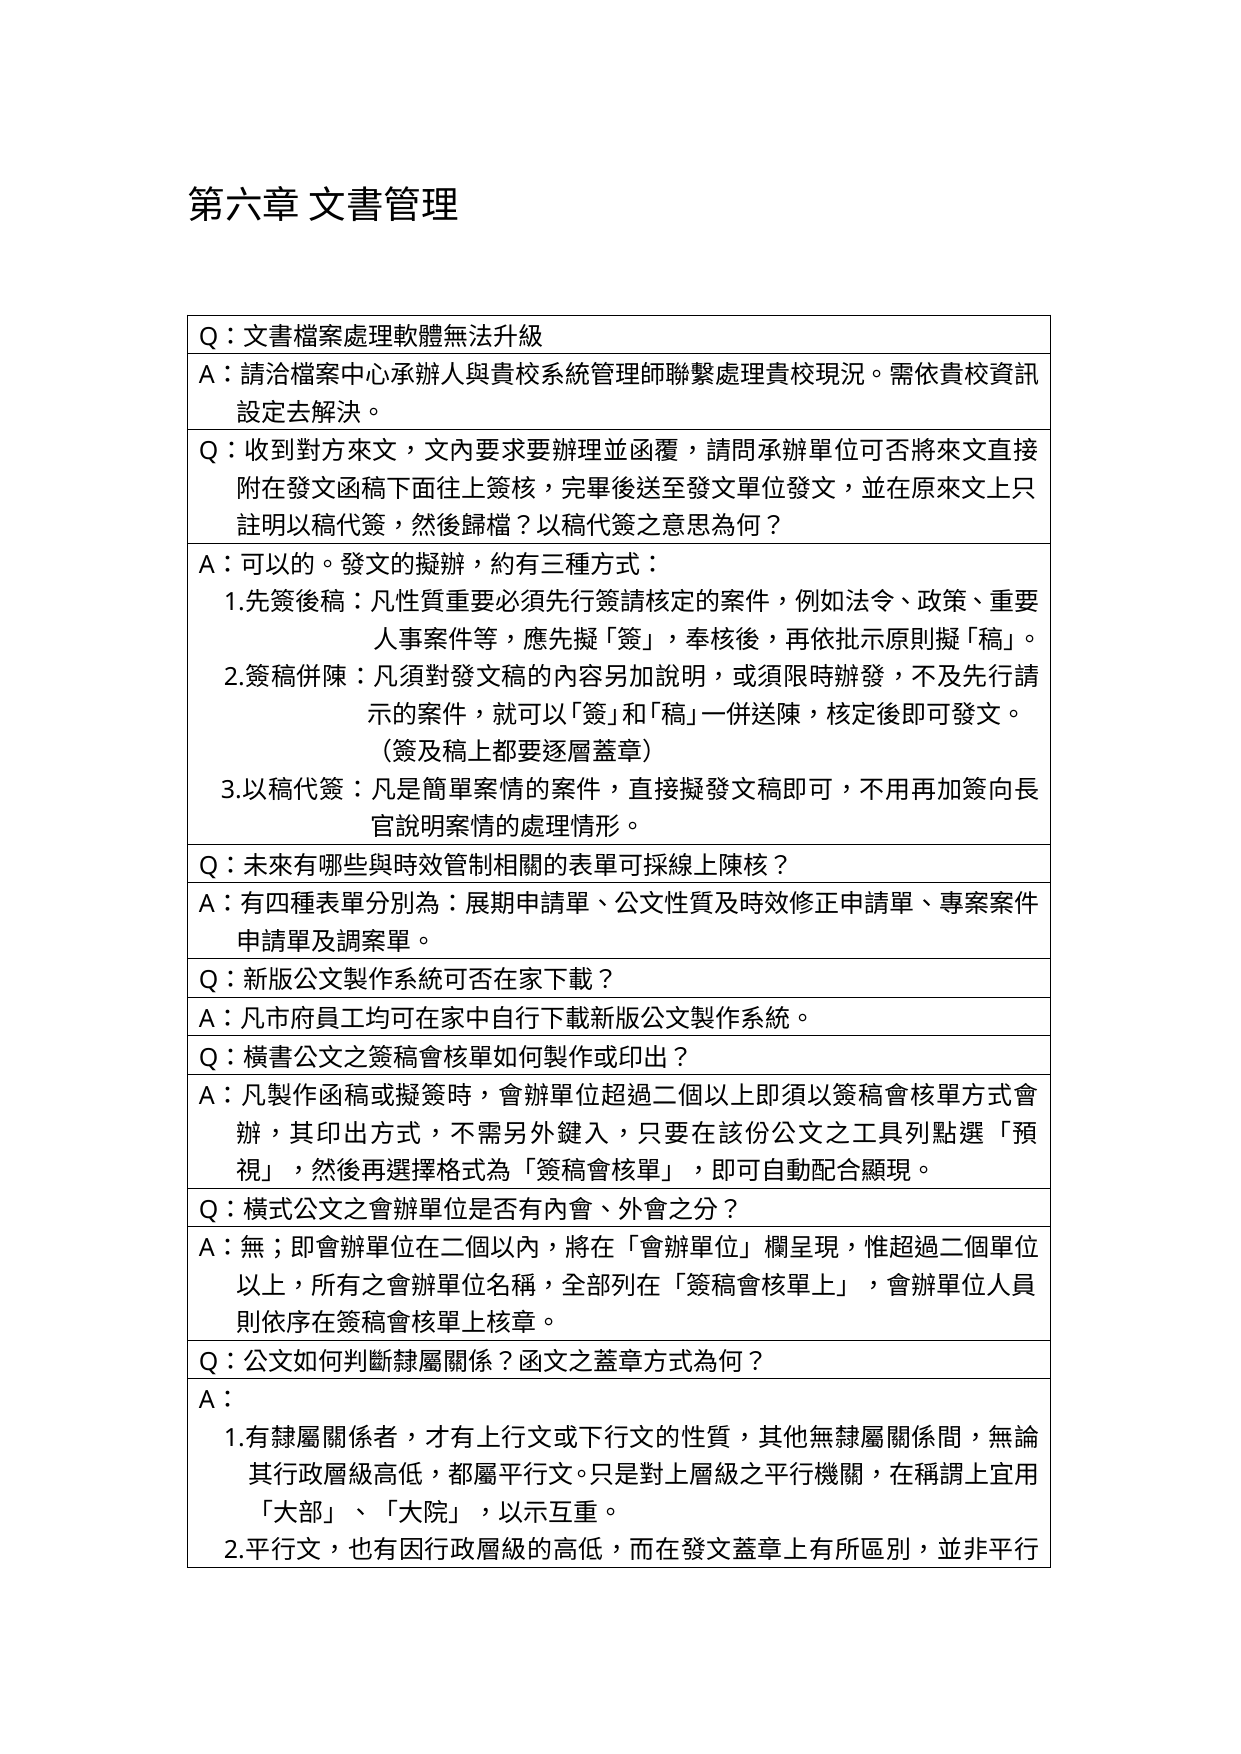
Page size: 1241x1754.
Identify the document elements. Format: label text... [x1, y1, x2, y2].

table_cell A：凡市府員工均可在家中自行下載新版公文製作系統。 [188, 998, 1050, 1035]
table_cell Q：新版公文製作系統可否在家下載？ [188, 959, 1050, 997]
table_cell A：有四種表單分別為：展期申請單、公文性質及時效修正申請單、專案案件申請單及調案單。 [188, 883, 1050, 958]
table_cell A：請洽檔案中心承辦人與貴校系統管理師聯繫處理貴校現況。需依貴校資訊設定去解決。 [188, 354, 1050, 429]
table_cell Q：橫書公文之簽稿會核單如何製作或印出？ [188, 1036, 1050, 1074]
table_cell Q：未來有哪些與時效管制相關的表單可採線上陳核？ [188, 845, 1050, 882]
table_cell Q：公文如何判斷隸屬關係？函文之蓋章方式為何？ [188, 1341, 1050, 1378]
table_cell A：凡製作函稿或擬簽時，會辦單位超過二個以上即須以簽稿會核單方式會辦，其印出方式，不需另外鍵入，只要在該份公文之工具列點選「預視」，然後再選擇格式為「簽稿會核單」，即可自動配合顯現。 [188, 1075, 1050, 1187]
table_cell Q：收到對方來文，文內要求要辦理並函覆，請問承辦單位可否將來文直接附在發文函稿下面往上簽核，完畢後送至發文單位發文，並在原來文上只註明以稿代簽，然後歸檔？以稿代簽之意思為何？ [188, 430, 1050, 543]
text 第六章 文書管理 [187, 164, 1053, 239]
table_cell A： 1.有隸屬關係者，才有上行文或下行文的性質，其他無隸屬關係間，無論其行政層級高低，都屬平行文。只是對上層級之平行機關，在稱謂上宜用「大部」、「大院」，以示互重。 2.平行文，也有因行政層級的高低，而在發文蓋章上有所區別，並非平行 [188, 1379, 1050, 1567]
table_cell A：無；即會辦單位在二個以內，將在「會辦單位」欄呈現，惟超過二個單位以上，所有之會辦單位名稱，全部列在「簽稿會核單上」，會辦單位人員則依序在簽稿會核單上核章。 [188, 1227, 1050, 1339]
table_cell Q：橫式公文之會辦單位是否有內會、外會之分？ [188, 1189, 1050, 1226]
table_cell A：可以的。發文的擬辦，約有三種方式： 1.先簽後稿：凡性質重要必須先行簽請核定的案件，例如法令、政策、重要人事案件等，應先擬「簽」，奉核後，再依批示原則擬「稿」。 2.簽稿併陳：凡須對發文稿的內容另加說明，或須限時辦發，不及先行請示的案件，就可以「簽」和「稿」一併送陳，核定後即可發文。（簽及稿上都要逐層蓋章） 3.以稿代簽：凡是簡單案情的案件，直接擬發文稿即可，不用再加簽向長官說明案情的處理情形。 [188, 544, 1050, 844]
table_header Q：文書檔案處理軟體無法升級 [188, 316, 1050, 353]
